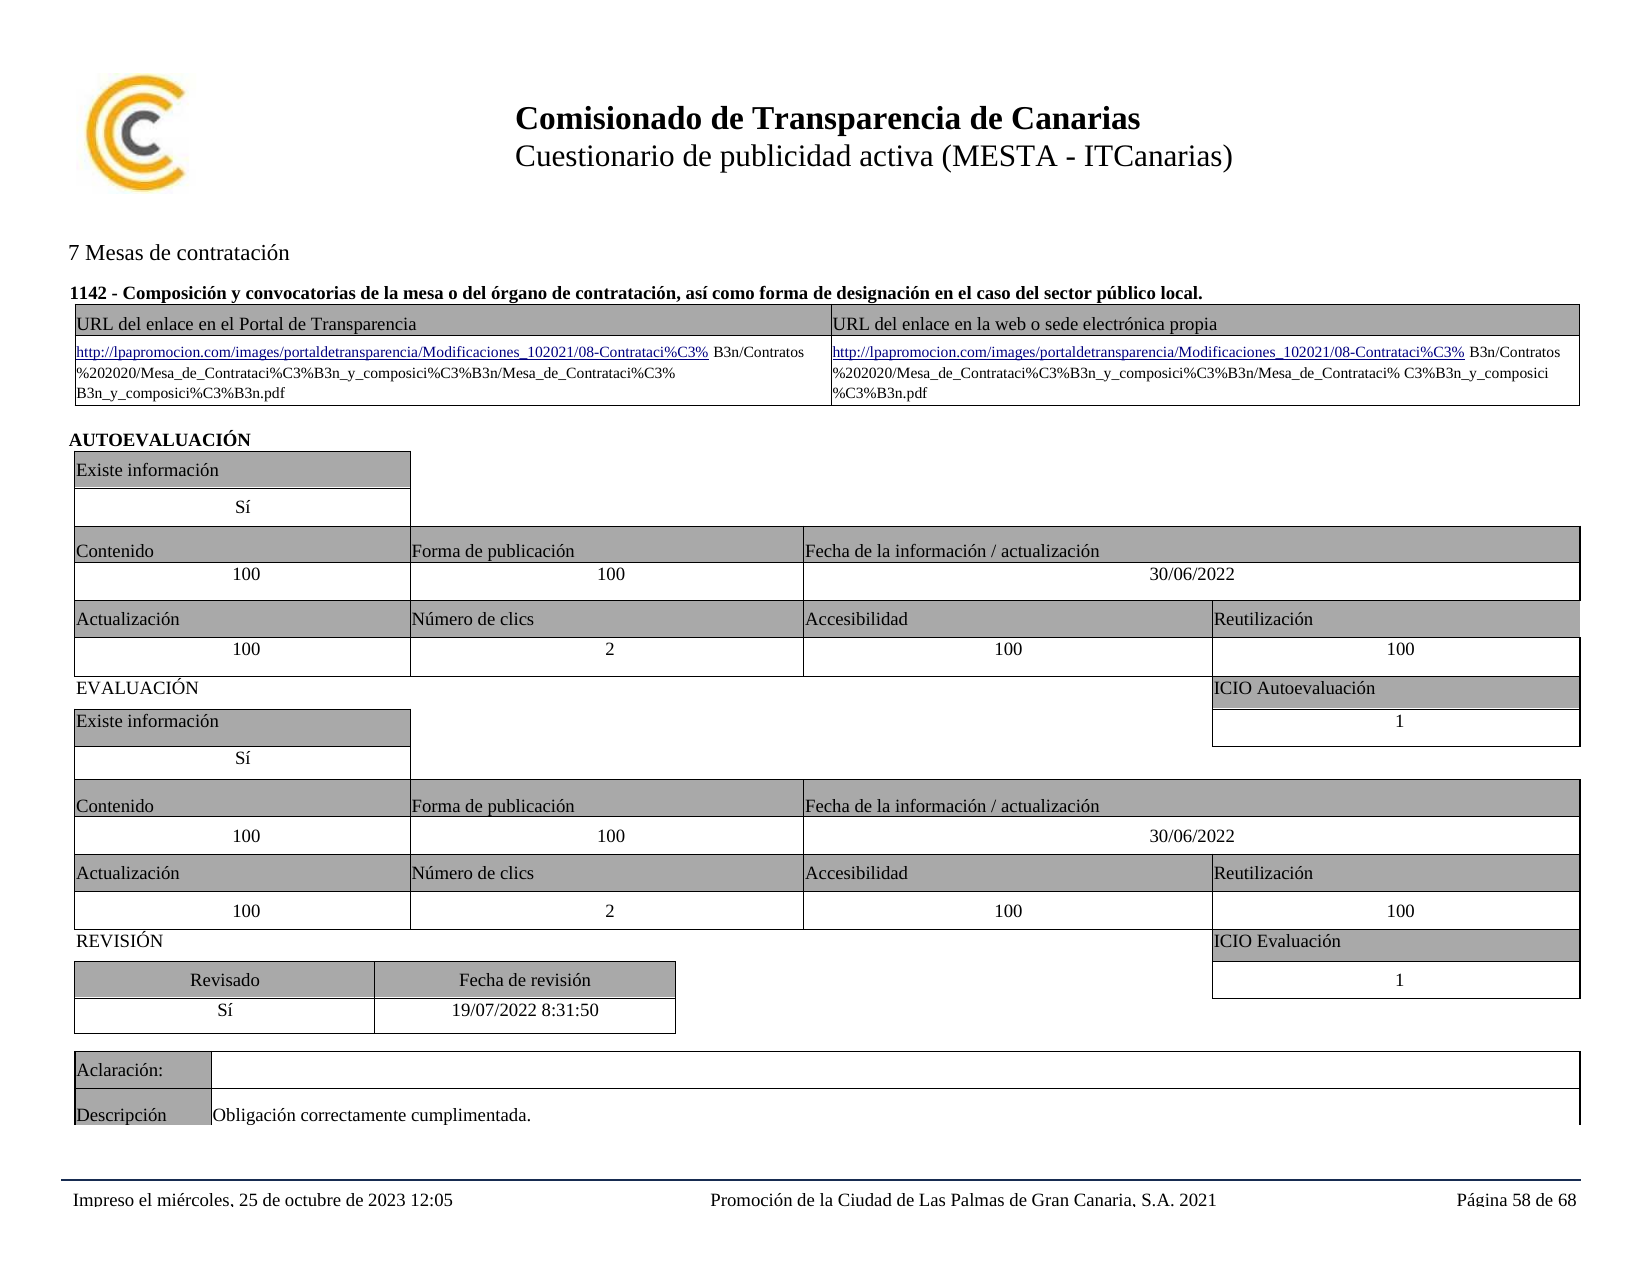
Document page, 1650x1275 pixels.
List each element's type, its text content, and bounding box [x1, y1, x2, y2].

table_cell Fecha de la información / actualización [804, 780, 1579, 816]
table_cell [411, 746, 1212, 779]
table_cell REVISIÓN [75, 930, 675, 961]
table_cell Accesibilidad [804, 855, 1212, 891]
table_header URL del enlace en la web o sede electrónica propia [832, 305, 1579, 335]
table_cell Reutilización [1213, 601, 1580, 637]
table_cell Contenido [75, 527, 410, 562]
text AUTOEVALUACIÓN [68, 429, 1587, 451]
table_cell Actualización [75, 855, 410, 891]
table_cell Número de clics [411, 601, 803, 637]
table_cell 2 [411, 892, 803, 929]
table_cell 19/07/2022 8:31:50 [375, 999, 675, 1033]
table_cell [1213, 999, 1580, 1033]
table_cell http://lpapromocion.com/images/portaldetransparencia/Modificaciones_102021/08-Contrataci%C3% B3n/Contratos%202020/Mesa_de_Contrataci%C3%B3n_y_composici%C3%B3n/Mesa_de_Contrataci% C3%B3n_y_composici%C3%B3n.pdf [832, 336, 1579, 405]
table_cell Fecha de revisión [375, 962, 675, 997]
table_cell Sí [75, 489, 410, 526]
table_cell Número de clics [411, 855, 803, 891]
table_cell ICIO Evaluación [1213, 930, 1579, 961]
table_cell Forma de publicación [411, 780, 803, 816]
table_cell 30/06/2022 [804, 563, 1579, 600]
table_header URL del enlace en el Portal de Transparencia [76, 305, 831, 335]
table_cell Accesibilidad [804, 601, 1212, 637]
table_cell 100 [75, 817, 410, 853]
table_cell 100 [411, 817, 803, 853]
table_cell http://lpapromocion.com/images/portaldetransparencia/Modificaciones_102021/08-Contrataci%C3% B3n/Contratos%202020/Mesa_de_Contrataci%C3%B3n_y_composici%C3%B3n/Mesa_de_Contrataci%C3% B3n_y_composici%C3%B3n.pdf [76, 336, 831, 405]
table_cell Revisado [75, 962, 374, 997]
table_cell Contenido [75, 780, 410, 816]
table_header Aclaración: [76, 1052, 211, 1088]
table_cell [675, 930, 1212, 961]
table_cell Sí [75, 999, 374, 1033]
table_cell 100 [411, 563, 803, 600]
table_cell 100 [75, 638, 410, 676]
table_cell 100 [1213, 892, 1579, 929]
table_cell 1 [1213, 710, 1579, 746]
table_cell 100 [75, 892, 410, 929]
table_cell Descripción [76, 1089, 211, 1125]
table_cell 100 [804, 892, 1212, 929]
table_cell 2 [411, 638, 803, 676]
table_cell 100 [804, 638, 1212, 676]
table_cell [410, 677, 1212, 708]
table_cell Sí [75, 747, 410, 779]
subtitle 7 Mesas de contratación [68, 239, 1587, 266]
table_cell [411, 709, 1212, 746]
table_cell [676, 961, 1212, 1033]
text 1142 - Composición y convocatorias de la mesa o del órgano de contratación, así como forma de designación en el caso del sector público local. [69, 282, 1587, 304]
table_cell 100 [75, 563, 410, 600]
table_cell Actualización [75, 601, 410, 637]
table_cell 1 [1213, 962, 1579, 997]
table_cell 100 [1213, 638, 1579, 676]
table_cell Obligación correctamente cumplimentada. [212, 1089, 1579, 1125]
table_cell 30/06/2022 [804, 817, 1579, 853]
table_cell ICIO Autoevaluación [1213, 677, 1579, 708]
table_cell Reutilización [1213, 855, 1579, 891]
table_header [411, 451, 1580, 526]
table_header Existe información [75, 452, 410, 487]
table_cell Existe información [75, 710, 410, 746]
table_cell EVALUACIÓN [75, 677, 410, 708]
table_cell [1213, 747, 1580, 779]
table_cell Forma de publicación [411, 527, 803, 562]
table_cell Fecha de la información / actualización [804, 527, 1579, 562]
table_header [212, 1052, 1579, 1088]
